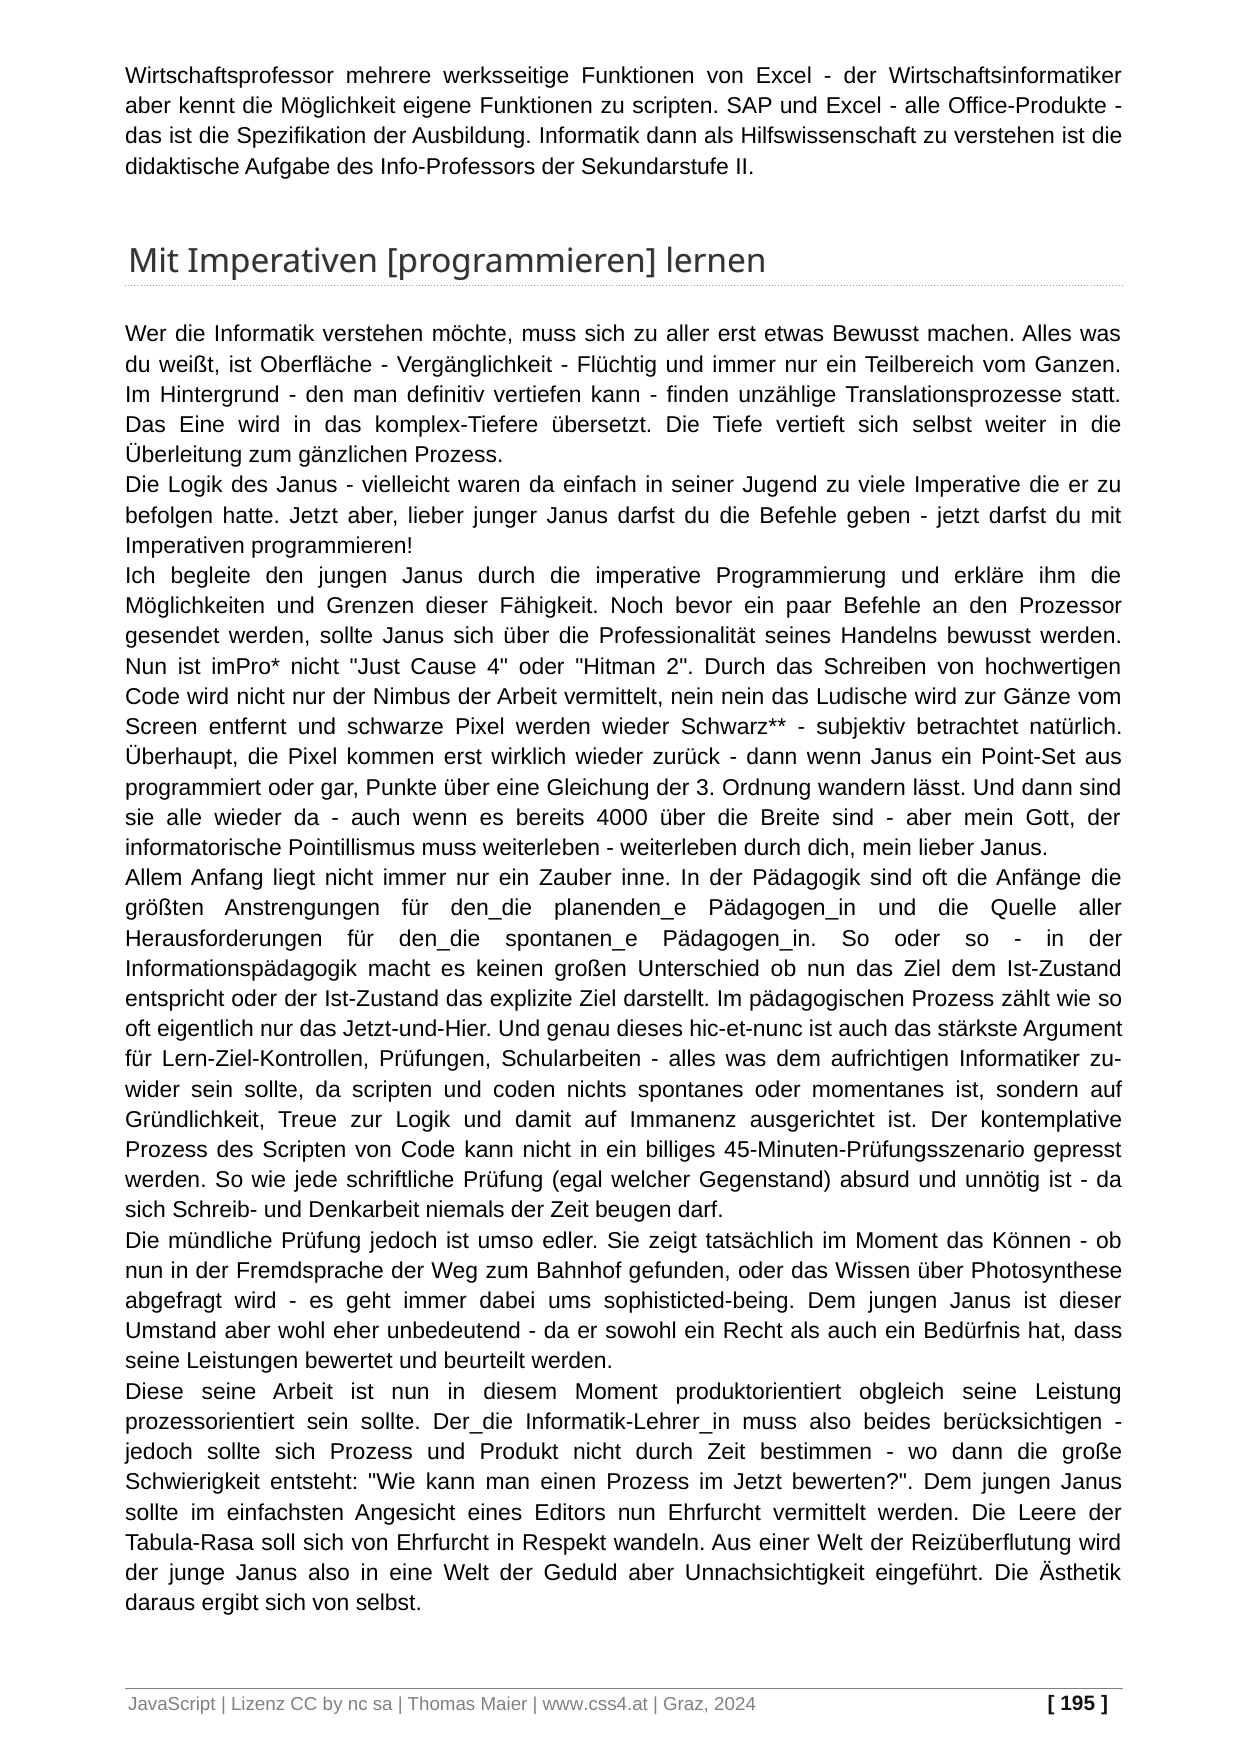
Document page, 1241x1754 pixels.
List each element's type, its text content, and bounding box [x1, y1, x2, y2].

text Allem Anfang liegt nicht immer nur ein Zauber inne. In der Pädagogik sind oft die Anfänge die größten Anstrengungen für den_die planenden_e Pädagogen_in und die Quelle aller Herausforderungen für den_die spontanen_e Pädagogen_in. So oder so - in der Informationspädagogik macht es keinen großen Unterschied ob nun das Ziel dem Ist-Zustand entspricht oder der Ist-Zustand das explizite Ziel darstellt. Im pädagogischen Prozess zählt wie so oft eigentlich nur das Jetzt-und-Hier. Und genau dieses hic-et-nunc ist auch das stärkste Argument für Lern-Ziel-Kontrollen, Prüfungen, Schularbeiten - alles was dem aufrichtigen Informatiker zu-wider sein sollte, da scripten und coden nichts spontanes oder momentanes ist, sondern auf Gründlichkeit, Treue zur Logik und damit auf Immanenz ausgerichtet ist. Der kontemplative Prozess des Scripten von Code kann nicht in ein billiges 45-Minuten-Prüfungsszenario gepresst werden. So wie jede schriftliche Prüfung (egal welcher Gegenstand) absurd und unnötig ist - da sich Schreib- und Denkarbeit niemals der Zeit beugen darf. [125, 864, 1123, 1223]
text Die mündliche Prüfung jedoch ist umso edler. Sie zeigt tatsächlich im Moment das Können - ob nun in der Fremdsprache der Weg zum Bahnhof gefunden, oder das Wissen über Photosynthese abgefragt wird - es geht immer dabei ums sophisticted-being. Dem jungen Janus ist dieser Umstand aber wohl eher unbedeutend - da er sowohl ein Recht als auch ein Bedürfnis hat, dass seine Leistungen bewertet und beurteilt werden. [125, 1227, 1123, 1374]
text Die Logik des Janus - vielleicht waren da einfach in seiner Jugend zu viele Imperative die er zu befolgen hatte. Jetzt aber, lieber junger Janus darfst du die Befehle geben - jetzt darfst du mit Imperativen programmieren! [125, 471, 1123, 558]
subtitle Mit Imperativen [programmieren] lernen [125, 234, 1123, 285]
text Wirtschaftsprofessor mehrere werksseitige Funktionen von Excel - der Wirtschaftsinformatiker aber kennt die Möglichkeit eigene Funktionen zu scripten. SAP und Excel - alle Office-Produkte - das ist die Spezifikation der Ausbildung. Informatik dann als Hilfswissenschaft zu verstehen ist die didaktische Aufgabe des Info-Professors der Sekundarstufe II. [125, 62, 1123, 179]
text Diese seine Arbeit ist nun in diesem Moment produktorientiert obgleich seine Leistung prozessorientiert sein sollte. Der_die Informatik-Lehrer_in muss also beides berücksichtigen - jedoch sollte sich Prozess und Produkt nicht durch Zeit bestimmen - wo dann die große Schwierigkeit entsteht: "Wie kann man einen Prozess im Jetzt bewerten?". Dem jungen Janus sollte im einfachsten Angesicht eines Editors nun Ehrfurcht vermittelt werden. Die Leere der Tabula-Rasa soll sich von Ehrfurcht in Respekt wandeln. Aus einer Welt der Reizüberflutung wird der junge Janus also in eine Welt der Geduld aber Unnachsichtigkeit eingeführt. Die Ästhetik daraus ergibt sich von selbst. [125, 1378, 1123, 1616]
text Wer die Informatik verstehen möchte, muss sich zu aller erst etwas Bewusst machen. Alles was du weißt, ist Oberfläche - Vergänglichkeit - Flüchtig und immer nur ein Teilbereich vom Ganzen. Im Hintergrund - den man definitiv vertiefen kann - finden unzählige Translationsprozesse statt. Das Eine wird in das komplex-Tiefere übersetzt. Die Tiefe vertieft sich selbst weiter in die Überleitung zum gänzlichen Prozess. [125, 320, 1123, 468]
text Ich begleite den jungen Janus durch die imperative Programmierung und erkläre ihm die Möglichkeiten und Grenzen dieser Fähigkeit. Noch bevor ein paar Befehle an den Prozessor gesendet werden, sollte Janus sich über die Professionalität seines Handelns bewusst werden. Nun ist imPro* nicht "Just Cause 4" oder "Hitman 2". Durch das Schreiben von hochwertigen Code wird nicht nur der Nimbus der Arbeit vermittelt, nein nein das Ludische wird zur Gänze vom Screen entfernt und schwarze Pixel werden wieder Schwarz** - subjektiv betrachtet natürlich. Überhaupt, die Pixel kommen erst wirklich wieder zurück - dann wenn Janus ein Point-Set aus programmiert oder gar, Punkte über eine Gleichung der 3. Ordnung wandern lässt. Und dann sind sie alle wieder da - auch wenn es bereits 4000 über die Breite sind - aber mein Gott, der informatorische Pointillismus muss weiterleben - weiterleben durch dich, mein lieber Janus. [125, 562, 1123, 860]
